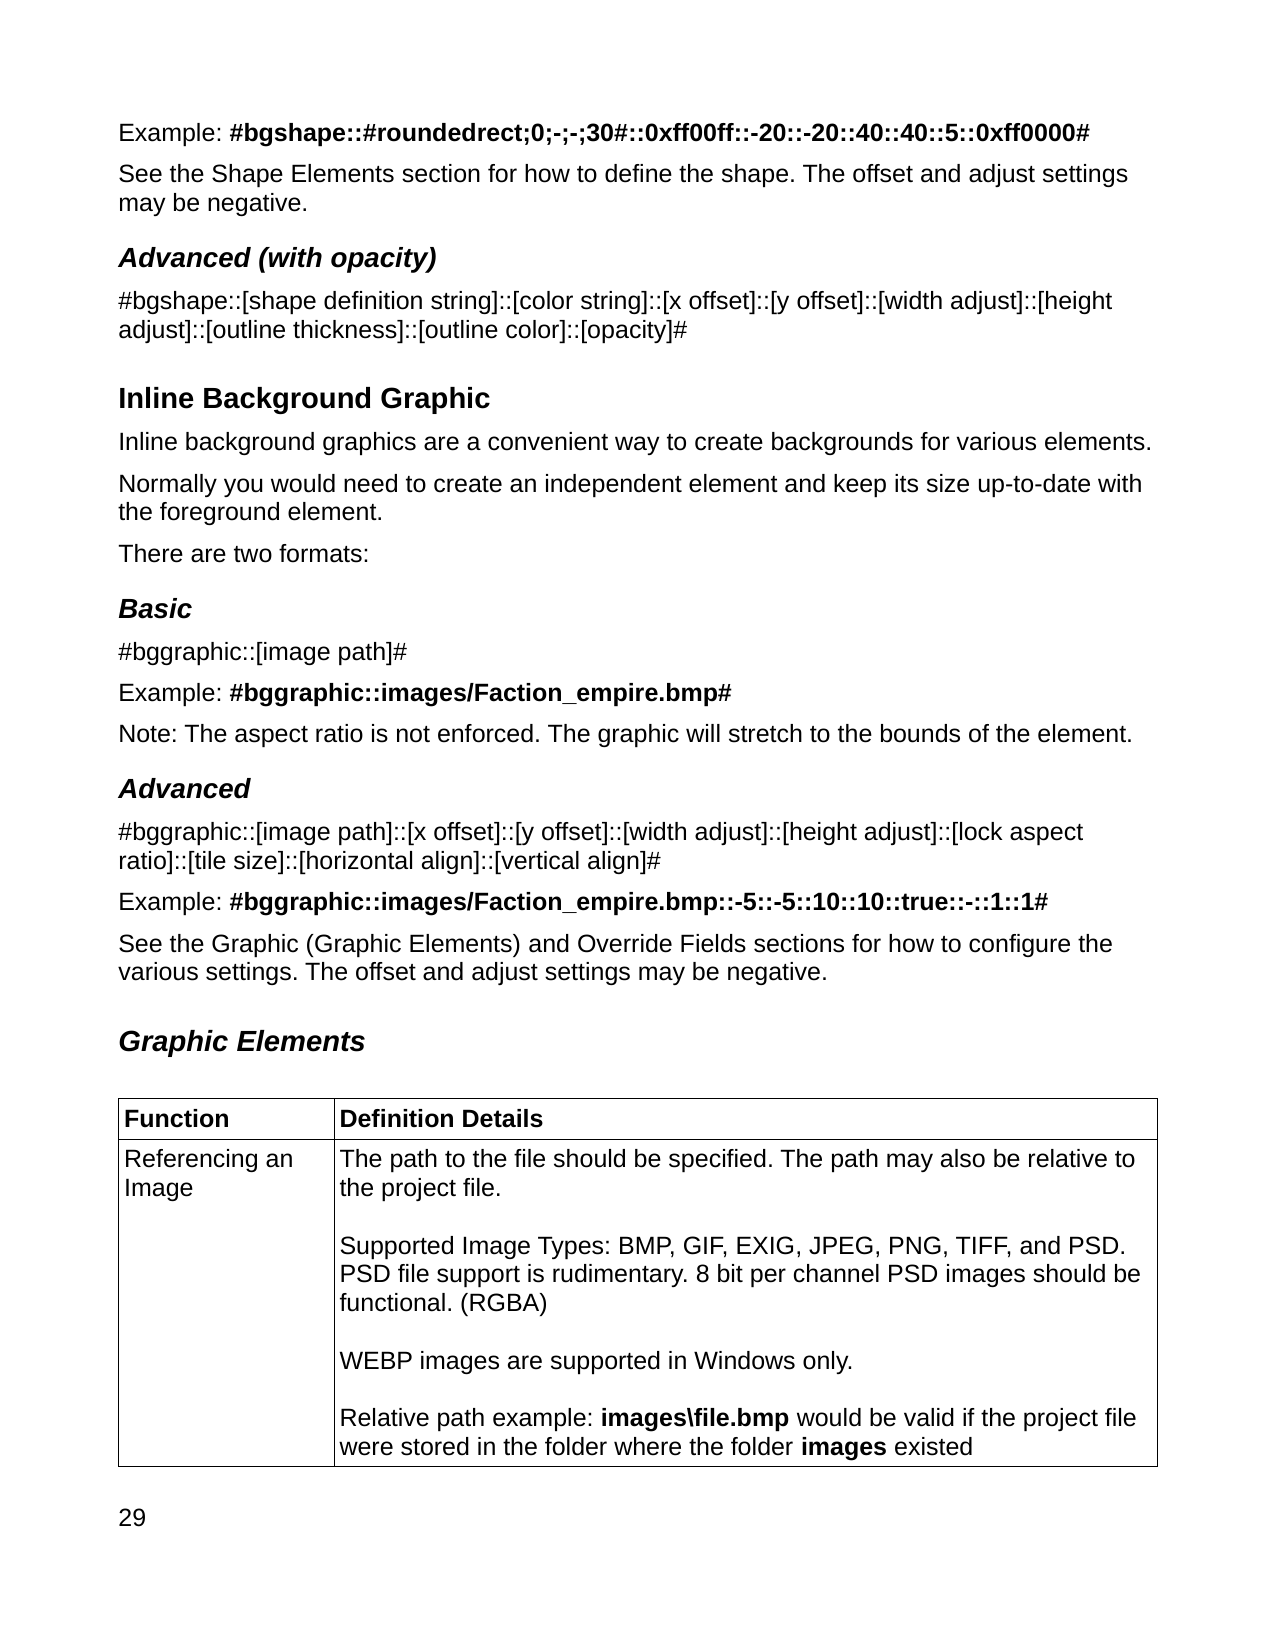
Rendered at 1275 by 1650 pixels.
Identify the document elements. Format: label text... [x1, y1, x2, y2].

subtitle Advanced (with opacity) [118, 242, 1157, 274]
text Inline background graphics are a convenient way to create backgrounds for various elements. [118, 427, 1157, 456]
table_cell The path to the file should be specified. The path may also be relative to the project file. Supported Image Types: BMP, GIF, EXIG, JPEG, PNG, TIFF, and PSD. PSD file support is rudimentary. 8 bit per channel PSD images should be functional. (RGBA) WEBP images are supported in Windows only. Relative path example: images\file.bmp would be valid if the project file were stored in the folder where the folder images existed [335, 1140, 1157, 1466]
text Normally you would need to create an independent element and keep its size up-to-date with the foreground element. [118, 468, 1157, 526]
text #bgshape::[shape definition string]::[color string]::[x offset]::[y offset]::[width adjust]::[height adjust]::[outline thickness]::[outline color]::[opacity]# [118, 286, 1157, 344]
text #bggraphic::[image path]# [118, 637, 1157, 665]
text Note: The aspect ratio is not enforced. The graphic will stretch to the bounds of the element. [118, 719, 1157, 748]
subtitle Basic [118, 592, 1157, 624]
text See the Graphic (Graphic Elements) and Override Fields sections for how to configure the various settings. The offset and adjust settings may be negative. [118, 928, 1157, 986]
subtitle Advanced [118, 773, 1157, 805]
text Example: #bggraphic::images/Faction_empire.bmp# [118, 678, 1157, 707]
table_cell Referencing an Image [119, 1140, 334, 1466]
text There are two formats: [118, 538, 1157, 567]
subtitle Graphic Elements [118, 1023, 1157, 1057]
text Example: #bggraphic::images/Faction_empire.bmp::-5::-5::10::10::true::-::1::1# [118, 887, 1157, 916]
table_header Definition Details [335, 1099, 1157, 1139]
table_header Function [119, 1099, 334, 1139]
subtitle Inline Background Graphic [118, 381, 1157, 415]
text Example: #bgshape::#roundedrect;0;-;-;30#::0xff00ff::-20::-20::40::40::5::0xff0000# [118, 118, 1157, 147]
text #bggraphic::[image path]::[x offset]::[y offset]::[width adjust]::[height adjust]::[lock aspect ratio]::[tile size]::[horizontal align]::[vertical align]# [118, 817, 1157, 875]
text See the Shape Elements section for how to define the shape. The offset and adjust settings may be negative. [118, 159, 1157, 217]
